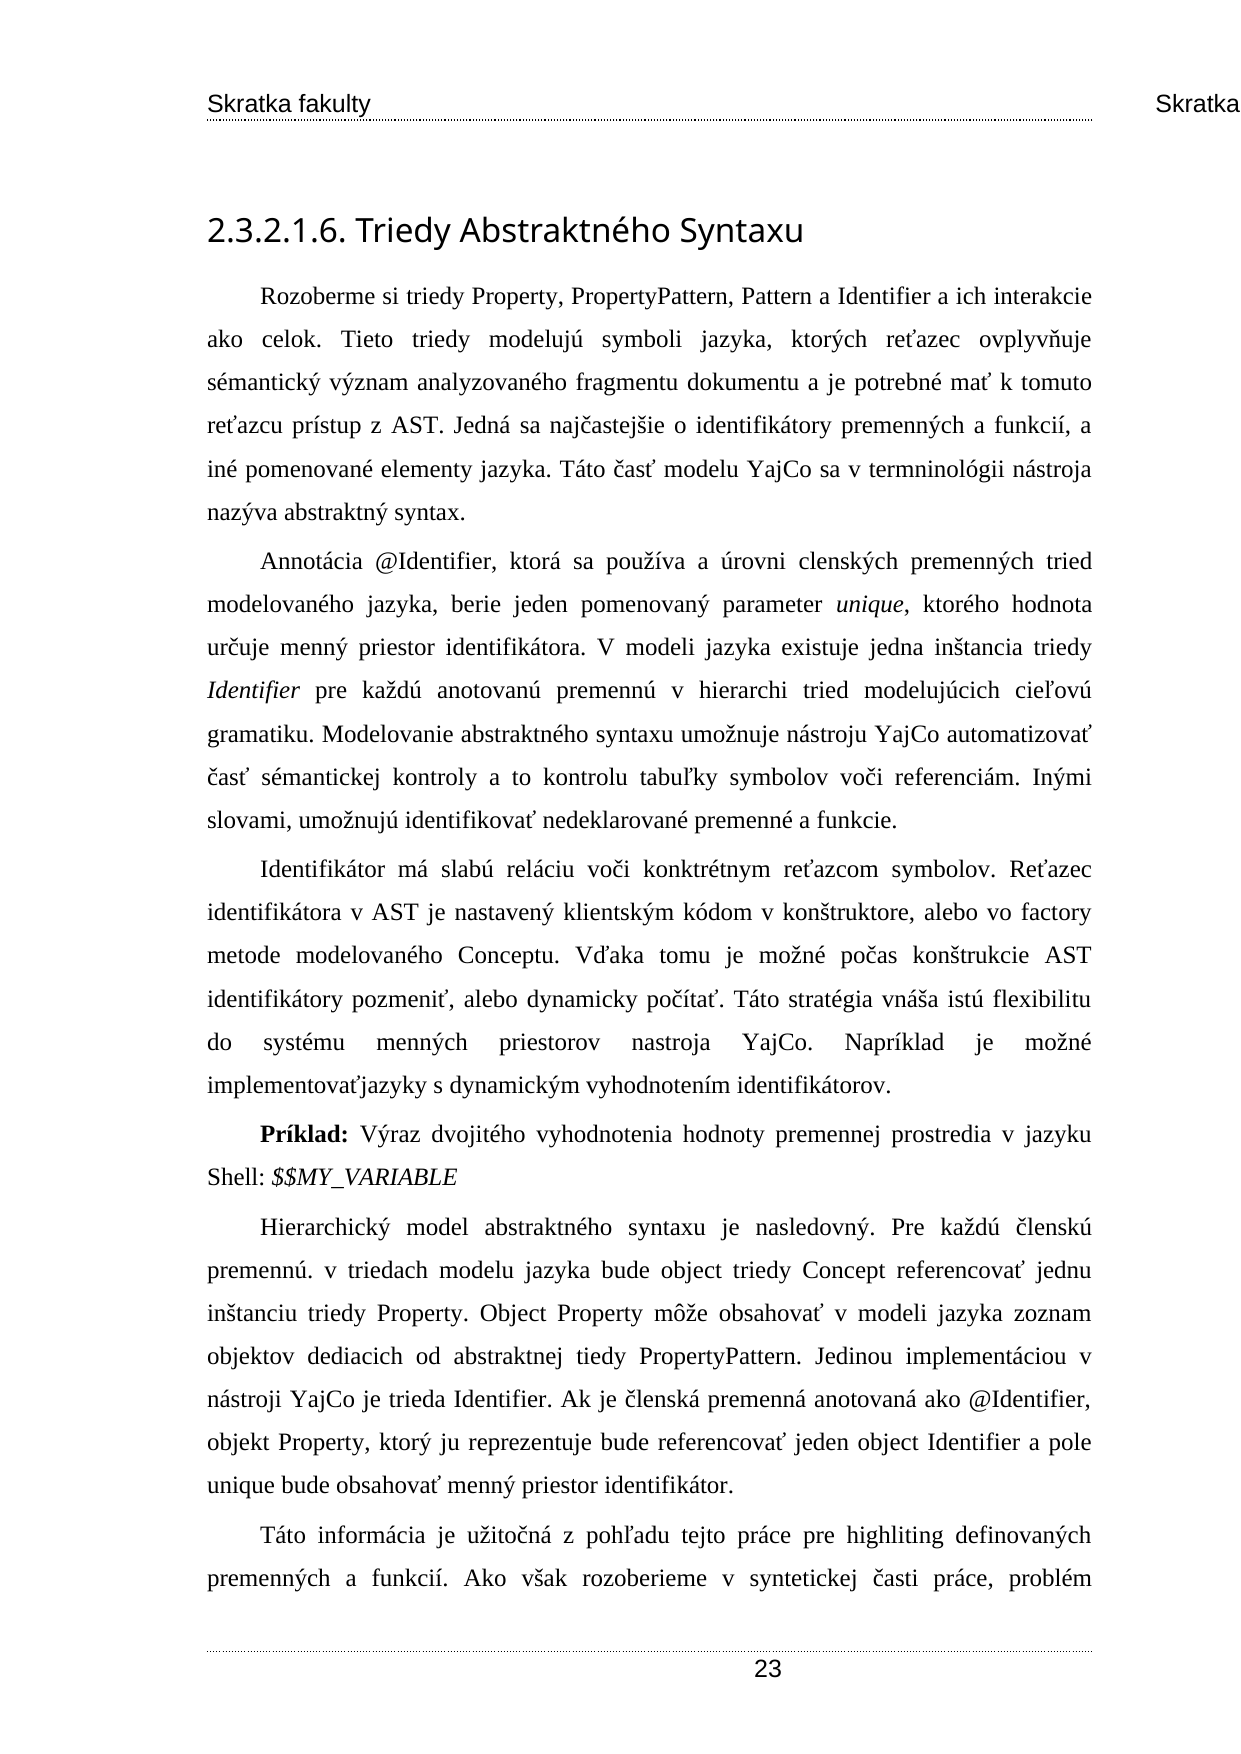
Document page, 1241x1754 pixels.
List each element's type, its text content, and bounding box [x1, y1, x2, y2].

subtitle Príklad: Výraz dvojitého vyhodnotenia hodnoty premennej prostredia v jazyku Shell: $$MY_VARIABLE [207, 1119, 1092, 1191]
subtitle Identifikátor má slabú reláciu voči konktrétnym reťazcom symbolov. Reťazec identifikátora v AST je nastavený klientským kódom v konštruktore, alebo vo factory metode modelovaného Conceptu. Vďaka tomu je možné počas konštrukcie AST identifikátory pozmeniť, alebo dynamicky počítať. Táto stratégia vnáša istú flexibilitu do systému menných priestorov nastroja YajCo. Napríklad je možné implementovaťjazyky s dynamickým vyhodnotením identifikátorov. [207, 854, 1092, 1099]
subtitle Hierarchický model abstraktného syntaxu je nasledovný. Pre každú členskú premennú. v triedach modelu jazyka bude object triedy Concept referencovať jednu inštanciu triedy Property. Object Property môže obsahovať v modeli jazyka zoznam objektov dediacich od abstraktnej tiedy PropertyPattern. Jedinou implementáciou v nástroji YajCo je trieda Identifier. Ak je členská premenná anotovaná ako @Identifier, objekt Property, ktorý ju reprezentuje bude referencovať jeden object Identifier a pole unique bude obsahovať menný priestor identifikátor. [207, 1212, 1092, 1499]
subtitle Táto informácia je užitočná z pohľadu tejto práce pre highliting definovaných premenných a funkcií. Ako však rozoberieme v syntetickej časti práce, problém [207, 1520, 1092, 1592]
subtitle Rozoberme si triedy Property, PropertyPattern, Pattern a Identifier a ich interakcie ako celok. Tieto triedy modelujú symboli jazyka, ktorých reťazec ovplyvňuje sémantický význam analyzovaného fragmentu dokumentu a je potrebné mať k tomuto reťazcu prístup z AST. Jedná sa najčastejšie o identifikátory premenných a funkcií, a iné pomenované elementy jazyka. Táto časť modelu YajCo sa v termninológii nástroja nazýva abstraktný syntax. [207, 281, 1092, 526]
subtitle 2.3.2.1.6. Triedy Abstraktného Syntaxu [207, 207, 1092, 252]
subtitle Annotácia @Identifier, ktorá sa používa a úrovni clenských premenných tried modelovaného jazyka, berie jeden pomenovaný parameter unique, ktorého hodnota určuje menný priestor identifikátora. V modeli jazyka existuje jedna inštancia triedy Identifier pre každú anotovanú premennú v hierarchi tried modelujúcich cieľovú gramatiku. Modelovanie abstraktného syntaxu umožnuje nástroju YajCo automatizovať časť sémantickej kontroly a to kontrolu tabuľky symbolov voči referenciám. Inými slovami, umožnujú identifikovať nedeklarované premenné a funkcie. [207, 546, 1092, 834]
